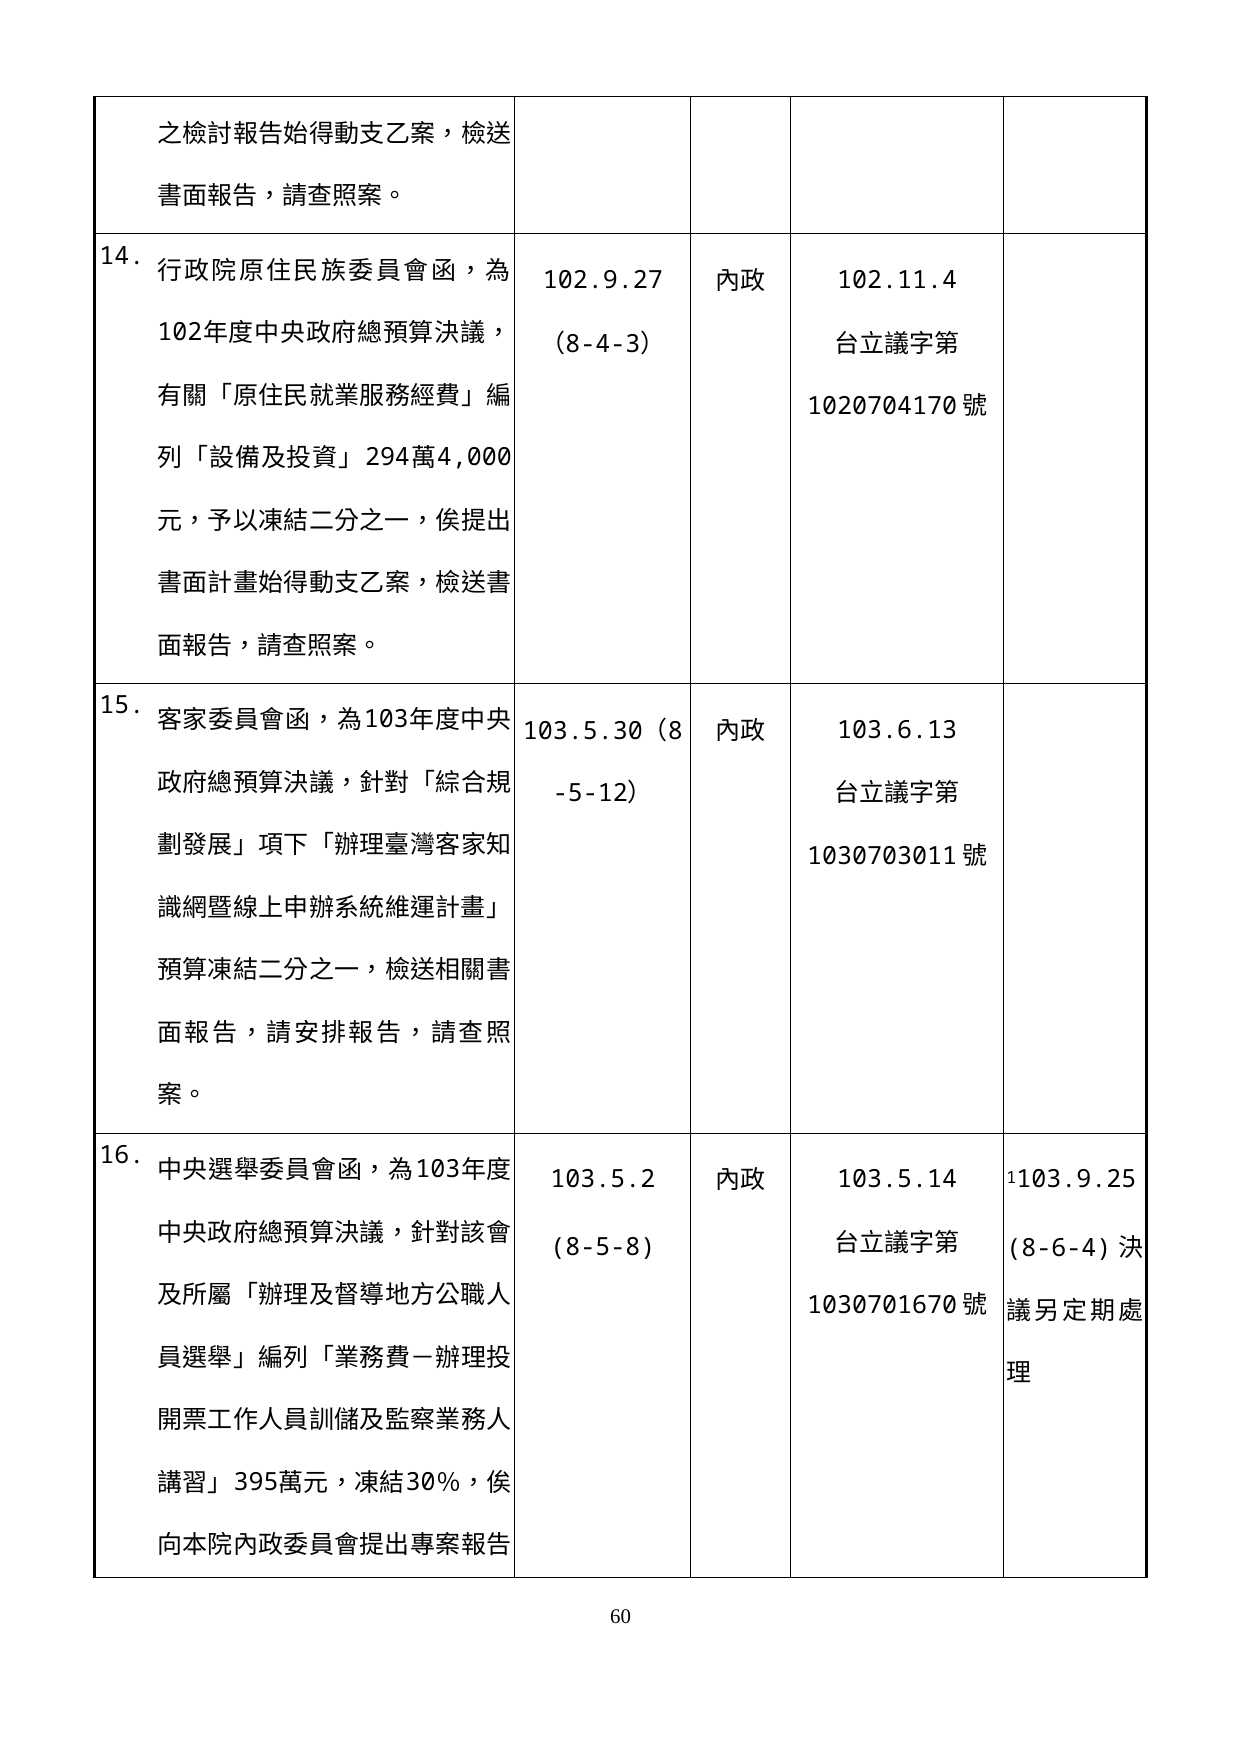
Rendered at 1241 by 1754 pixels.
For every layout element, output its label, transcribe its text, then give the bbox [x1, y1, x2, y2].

table_cell 中央選舉委員會函，為103年度中央政府總預算決議，針對該會及所屬「辦理及督導地方公職人員選舉」編列「業務費－辦理投開票工作人員訓儲及監察業務人講習」395萬元，凍結30％，俟向本院內政委員會提出專案報告 [154, 1134, 514, 1577]
table_cell [1004, 684, 1145, 1132]
table_cell [691, 97, 790, 233]
table_cell 102.11.4 台立議字第1020704170號 [791, 234, 1003, 683]
table_cell [1004, 97, 1145, 233]
table_cell 內政 [691, 684, 790, 1132]
table_cell [96, 1134, 154, 1577]
table_cell 之檢討報告始得動支乙案，檢送書面報告，請查照案。 [154, 97, 514, 233]
table_cell 內政 [691, 234, 790, 683]
table_cell [96, 97, 154, 233]
table_cell [791, 97, 1003, 233]
table_cell 102.9.27 （8-4-3） [515, 234, 690, 683]
table_cell 103.5.14 台立議字第1030701670號 [791, 1134, 1003, 1577]
table_cell [96, 684, 154, 1132]
table_cell [1004, 234, 1145, 683]
table_cell [96, 234, 154, 683]
table_cell [515, 97, 690, 233]
table_cell 內政 [691, 1134, 790, 1577]
table_cell 1103.9.25 (8-6-4)決議另定期處理 [1004, 1134, 1145, 1577]
table_cell 客家委員會函，為103年度中央政府總預算決議，針對「綜合規劃發展」項下「辦理臺灣客家知識網暨線上申辦系統維運計畫」預算凍結二分之一，檢送相關書面報告，請安排報告，請查照案。 [154, 684, 514, 1132]
table_cell 103.5.2 (8-5-8) [515, 1134, 690, 1577]
table_cell 行政院原住民族委員會函，為102年度中央政府總預算決議，有關「原住民就業服務經費」編列「設備及投資」294萬4,000元，予以凍結二分之一，俟提出書面計畫始得動支乙案，檢送書面報告，請查照案。 [154, 234, 514, 683]
table_cell 103.6.13 台立議字第1030703011號 [791, 684, 1003, 1132]
table_cell 103.5.30（8-5-12） [515, 684, 690, 1132]
